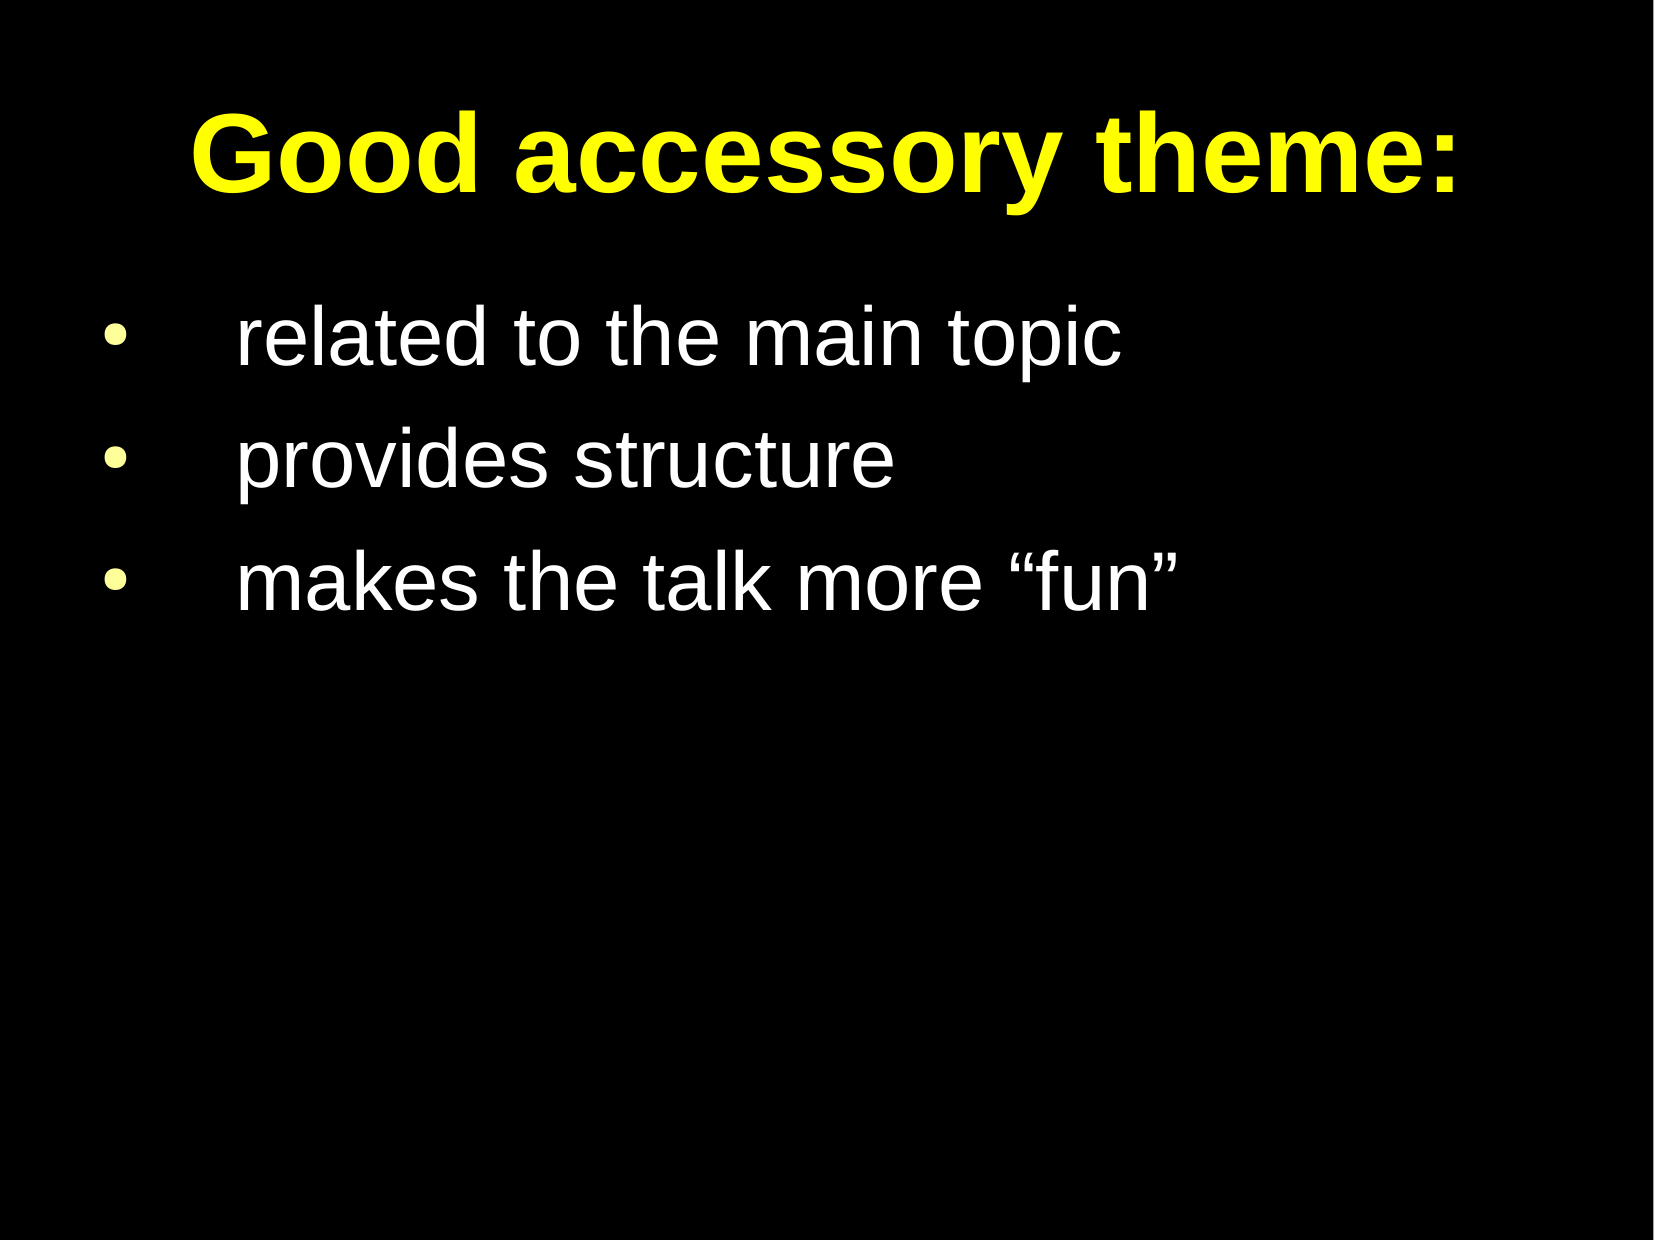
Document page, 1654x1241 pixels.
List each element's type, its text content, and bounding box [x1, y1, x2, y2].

title Good accessory theme: [82, 49, 1571, 257]
list related to the main topic provides structure makes the talk more “fun” [82, 290, 1571, 1109]
